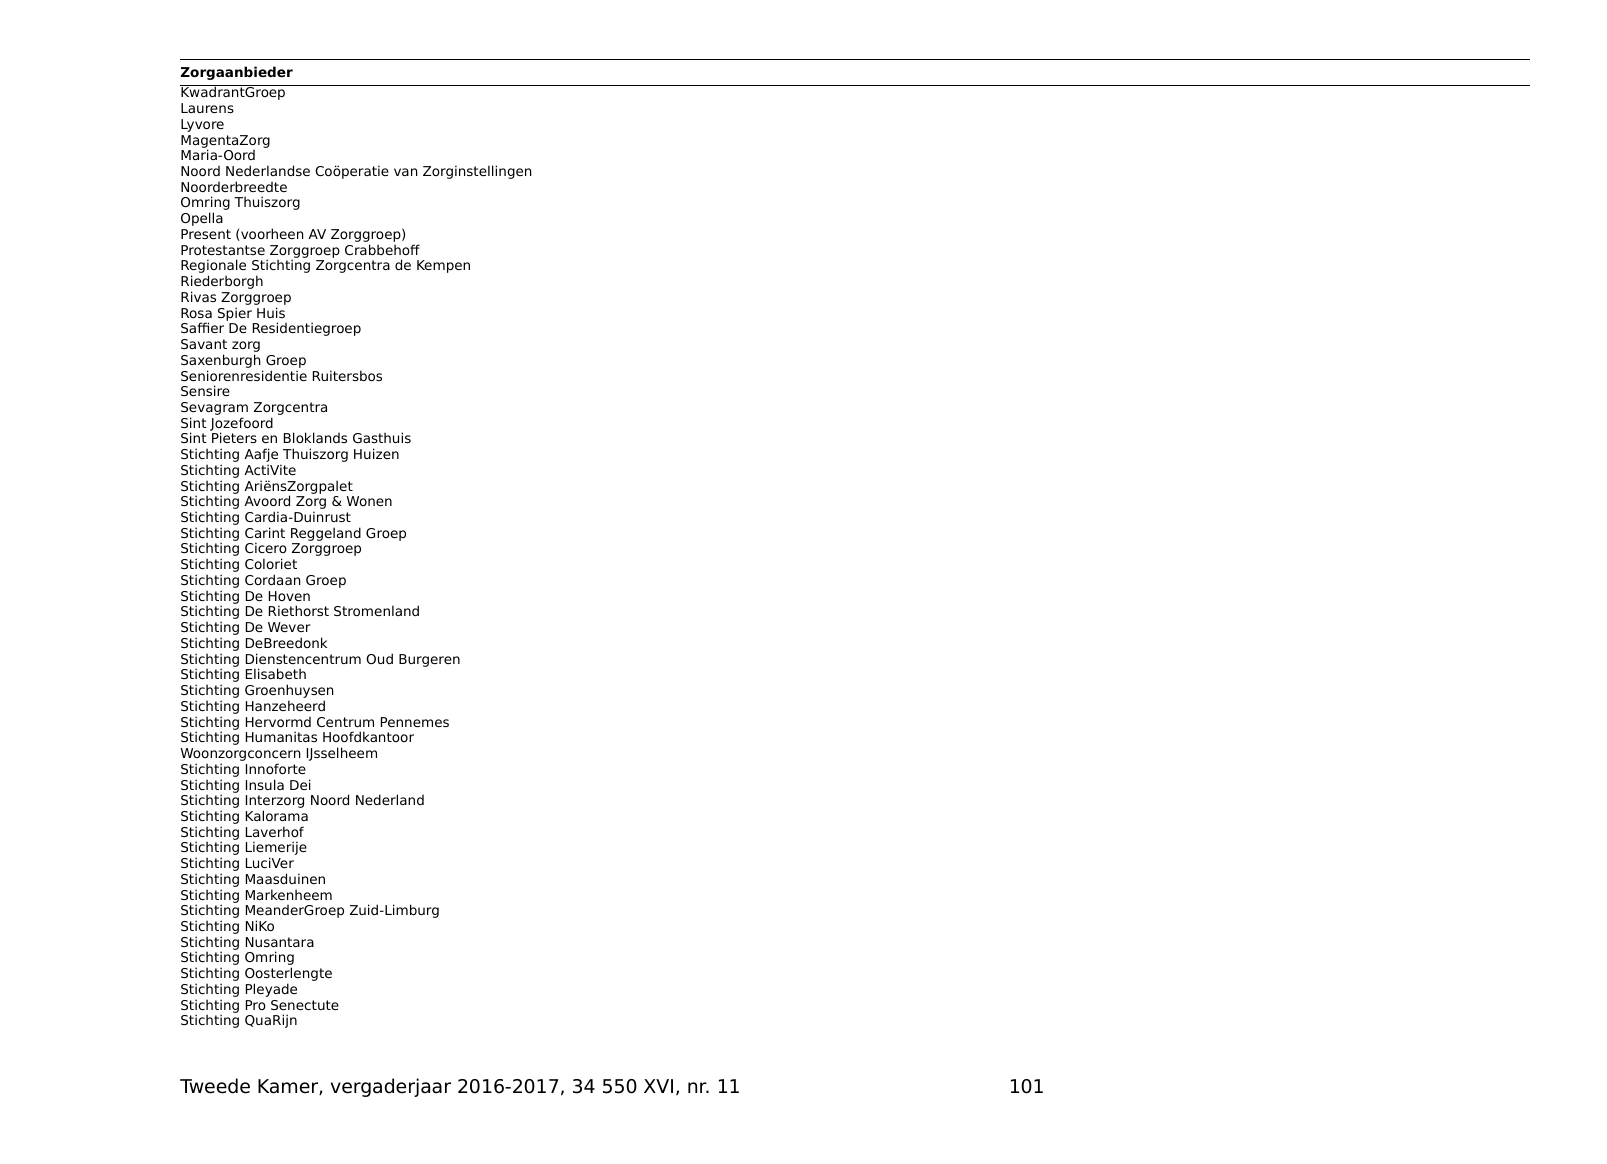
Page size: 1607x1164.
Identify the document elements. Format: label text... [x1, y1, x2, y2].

table_cell KwadrantGroep [180, 86, 1529, 101]
table_cell Noord Nederlandse Coöperatie van Zorginstellingen [180, 164, 1529, 179]
table_cell Stichting AriënsZorgpalet [180, 479, 1529, 494]
table_cell Maria-Oord [180, 148, 1529, 164]
table_cell Present (voorheen AV Zorggroep) [180, 227, 1529, 242]
table_cell Stichting Cardia-Duinrust [180, 510, 1529, 526]
table_cell Rosa Spier Huis [180, 305, 1529, 321]
table_cell Savant zorg [180, 337, 1529, 353]
table_cell Lyvore [180, 117, 1529, 132]
table_cell Stichting Aafje Thuiszorg Huizen [180, 447, 1529, 463]
table_cell Stichting Cordaan Groep [180, 573, 1529, 588]
table_cell Stichting Insula Dei [180, 777, 1529, 793]
table_cell Stichting Pro Senectute [180, 998, 1529, 1013]
table_cell Protestantse Zorggroep Crabbehoff [180, 243, 1529, 258]
table_cell Saffier De Residentiegroep [180, 321, 1529, 337]
table_cell Stichting Carint Reggeland Groep [180, 526, 1529, 541]
table_cell Rivas Zorggroep [180, 290, 1529, 305]
table_cell Stichting Oosterlengte [180, 966, 1529, 982]
table_cell Stichting Humanitas Hoofdkantoor [180, 730, 1529, 746]
table_cell Stichting DeBreedonk [180, 636, 1529, 651]
table_cell Stichting Omring [180, 950, 1529, 966]
table_cell Omring Thuiszorg [180, 195, 1529, 211]
table_cell Stichting Laverhof [180, 825, 1529, 840]
table_cell Stichting De Riethorst Stromenland [180, 604, 1529, 620]
table_cell Regionale Stichting Zorgcentra de Kempen [180, 258, 1529, 274]
table_cell Stichting Pleyade [180, 982, 1529, 997]
table_cell Stichting Dienstencentrum Oud Burgeren [180, 651, 1529, 667]
table_cell Stichting Innoforte [180, 762, 1529, 777]
table_cell Riederborgh [180, 274, 1529, 290]
table_cell Seniorenresidentie Ruitersbos [180, 368, 1529, 384]
table_cell Stichting De Wever [180, 620, 1529, 636]
table_cell Stichting Hanzeheerd [180, 699, 1529, 714]
table_cell Sensire [180, 384, 1529, 400]
table_cell Stichting QuaRijn [180, 1013, 1529, 1029]
table_cell MagentaZorg [180, 133, 1529, 148]
table_cell Stichting ActiVite [180, 463, 1529, 478]
table_cell Stichting De Hoven [180, 589, 1529, 604]
table_cell Stichting Avoord Zorg & Wonen [180, 494, 1529, 510]
table_cell Opella [180, 211, 1529, 227]
table_cell Noorderbreedte [180, 180, 1529, 195]
table_cell Stichting Liemerije [180, 840, 1529, 856]
table_cell Stichting Groenhuysen [180, 683, 1529, 699]
table_cell Stichting Coloriet [180, 557, 1529, 573]
table_cell Stichting Cicero Zorggroep [180, 541, 1529, 557]
table_cell Stichting Markenheem [180, 888, 1529, 903]
table_cell Stichting Nusantara [180, 935, 1529, 950]
table_cell Stichting Maasduinen [180, 872, 1529, 887]
table_cell Saxenburgh Groep [180, 353, 1529, 368]
table_cell Stichting Hervormd Centrum Pennemes [180, 714, 1529, 730]
table_cell Woonzorgconcern IJsselheem [180, 746, 1529, 762]
table_cell Laurens [180, 101, 1529, 117]
table_cell Sint Jozefoord [180, 416, 1529, 431]
table_cell Stichting LuciVer [180, 856, 1529, 872]
table_cell Stichting NiKo [180, 919, 1529, 934]
table_cell Sint Pieters en Bloklands Gasthuis [180, 431, 1529, 447]
table_cell Sevagram Zorgcentra [180, 400, 1529, 416]
table_header Zorgaanbieder [180, 60, 1529, 85]
table_cell Stichting Kalorama [180, 809, 1529, 824]
table_cell Stichting MeanderGroep Zuid-Limburg [180, 903, 1529, 919]
table_cell Stichting Interzorg Noord Nederland [180, 793, 1529, 809]
table_cell Stichting Elisabeth [180, 667, 1529, 683]
